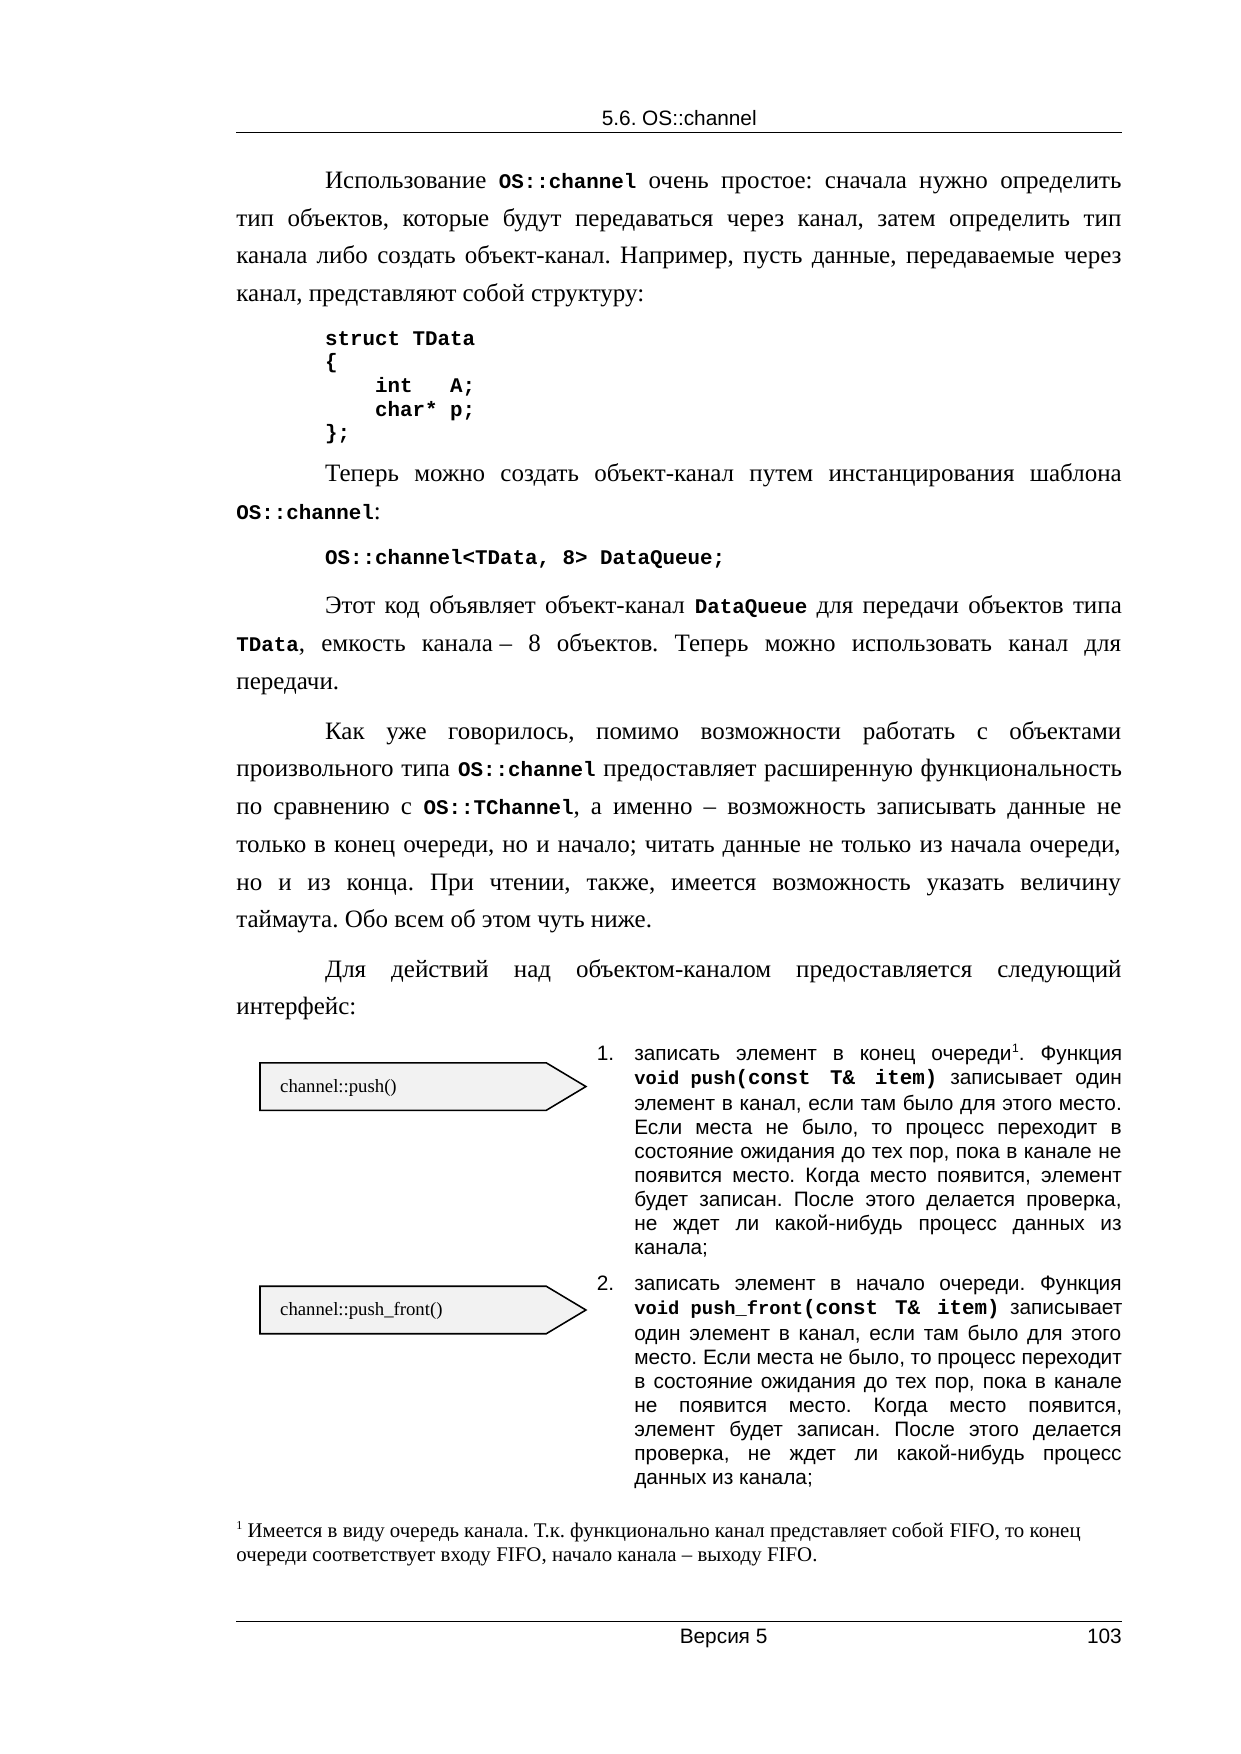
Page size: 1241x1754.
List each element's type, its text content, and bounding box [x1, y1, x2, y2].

text Для действий над объектом-каналом предоставляется следующий интерфейс: [236, 954, 1122, 1020]
text Как уже говорилось, помимо возможности работать с объектами произвольного типа OS::channel предоставляет расширенную функциональность по сравнению с OS::TChannel, а именно – возможность записывать данные не только в конец очереди, но и начало; читать данные не только из начала очереди, но и из конца. При чтении, также, имеется возможность указать величину таймаута. Обо всем об этом чуть ниже. [236, 716, 1122, 933]
text struct TData [236, 328, 1122, 351]
text }; [236, 422, 1122, 446]
list Имеется в виду очередь канала. Т.к. функционально канал представляет собой FIFO, то конец очереди соответствует входу FIFO, начало канала – выходу FIFO. [236, 1518, 1122, 1566]
text char* p; [236, 399, 1122, 422]
list записать элемент в начало очереди. Функция void push_front(const T& item) записывает один элемент в канал, если там было для этого место. Если места не было, то процесс переходит в состояние ожидания до тех пор, пока в канале не появится место. Когда место появится, элемент будет записан. После этого делается проверка, не ждет ли какой-нибудь процесс данных из канала; [597, 1271, 1122, 1488]
text Использование OS::channel очень простое: сначала нужно определить тип объектов, которые будут передаваться через канал, затем определить тип канала либо создать объект-канал. Например, пусть данные, передаваемые через канал, представляют собой структуру: [236, 165, 1122, 307]
text Теперь можно создать объект-канал путем инстанцирования шаблона OS::channel: [236, 458, 1122, 525]
text OS::channel<TData, 8> DataQueue; [236, 547, 1122, 570]
text { [236, 351, 1122, 375]
text Этот код объявляет объект-канал DataQueue для передачи объектов типа TData, емкость канала – 8 объектов. Теперь можно использовать канал для передачи. [236, 590, 1122, 695]
list записать элемент в конец очереди. Функция void push(const T& item) записывает один элемент в канал, если там было для этого место. Если места не было, то процесс переходит в состояние ожидания до тех пор, пока в канале не появится место. Когда место появится, элемент будет записан. После этого делается проверка, не ждет ли какой-нибудь процесс данных из канала; [597, 1041, 1122, 1258]
text int A; [236, 375, 1122, 399]
